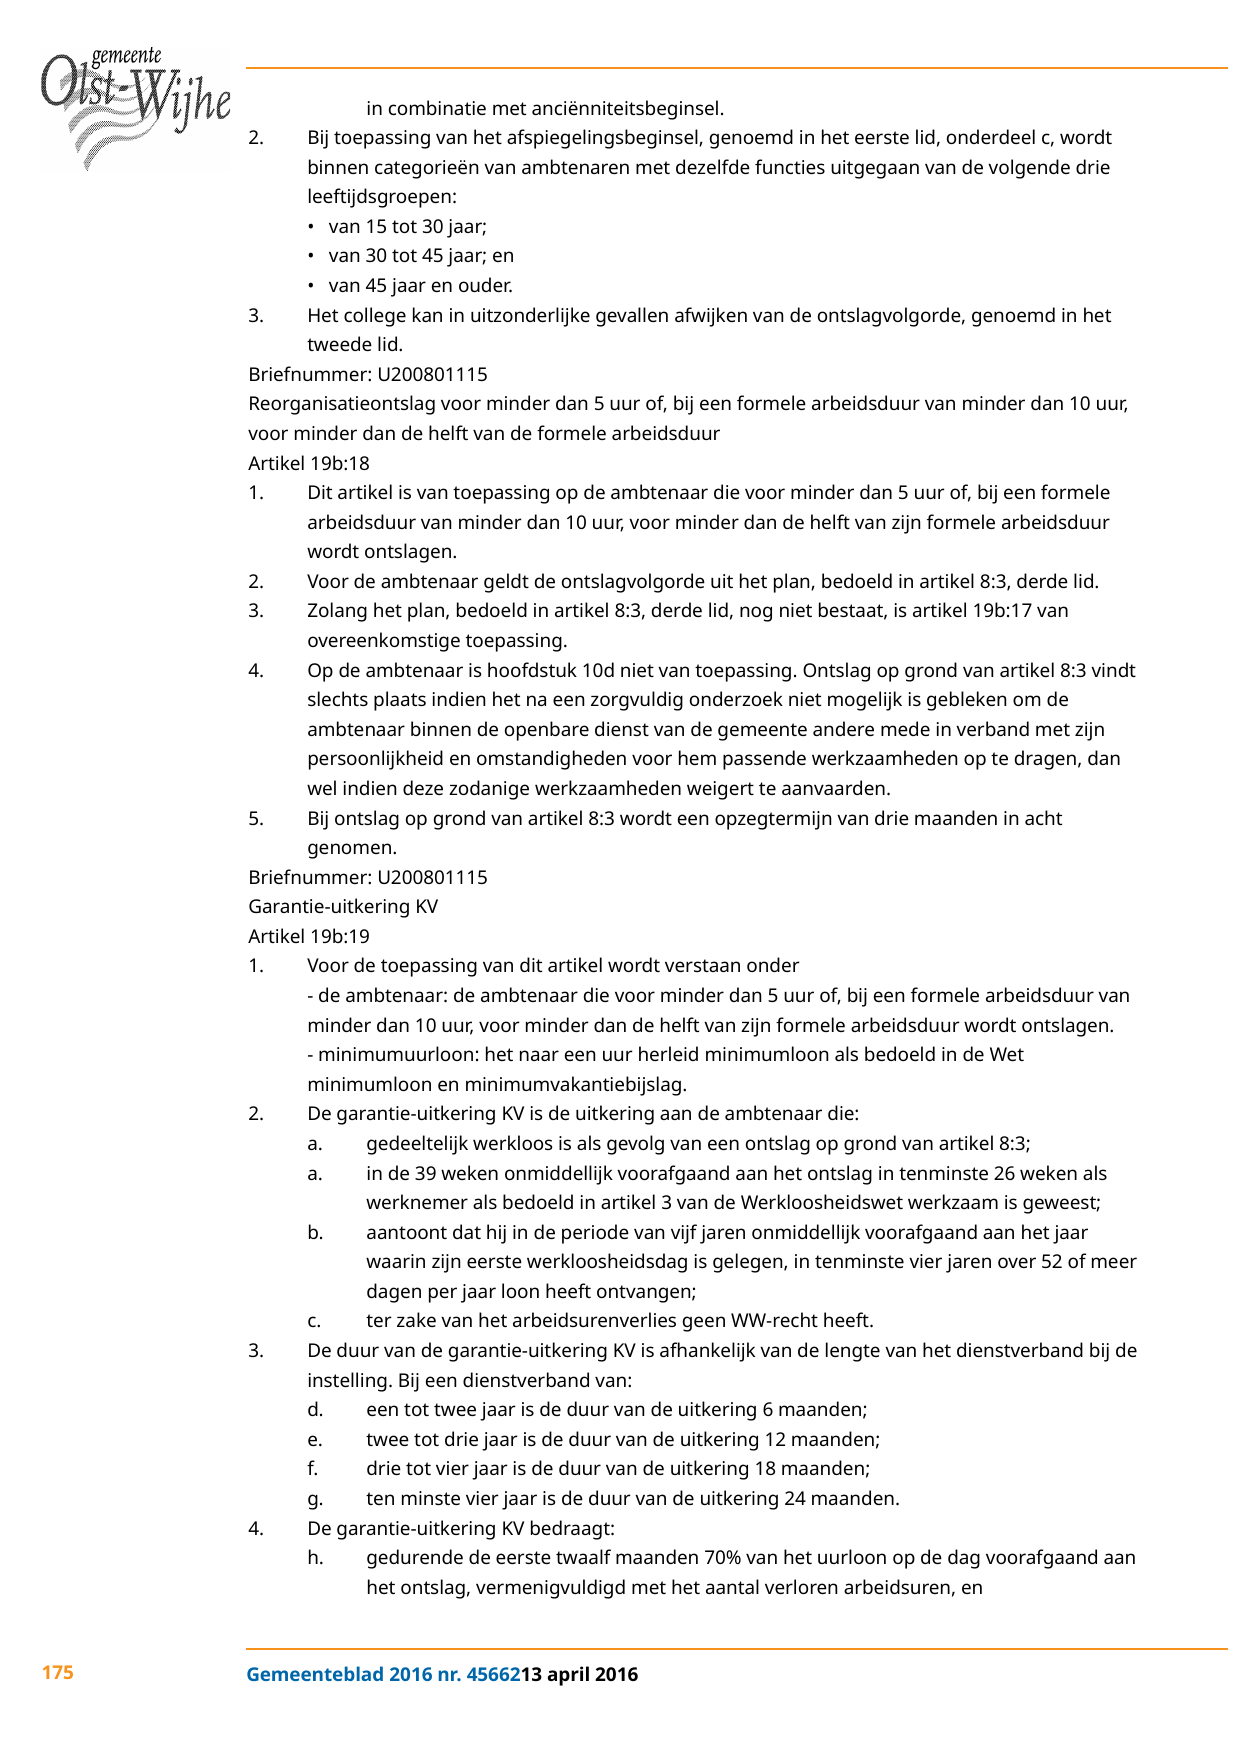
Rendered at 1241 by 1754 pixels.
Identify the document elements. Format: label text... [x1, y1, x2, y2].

list Zolang het plan, bedoeld in artikel 8:3, derde lid, nog niet bestaat, is artikel 19b:17 van overeenkomstige toepassing. [248, 598, 1152, 653]
list - de ambtenaar: de ambtenaar die voor minder dan 5 uur of, bij een formele arbeidsduur van minder dan 10 uur, voor minder dan de helft van zijn formele arbeidsduur wordt ontslagen. [248, 982, 1152, 1038]
list De garantie-uitkering KV bedraagt: [248, 1515, 1152, 1541]
text Reorganisatieontslag voor minder dan 5 uur of, bij een formele arbeidsduur van minder dan 10 uur, voor minder dan de helft van de formele arbeidsduur [248, 391, 1152, 446]
list Het college kan in uitzonderlijke gevallen afwijken van de ontslagvolgorde, genoemd in het tweede lid. [248, 302, 1152, 357]
list gedeeltelijk werkloos is als gevolg van een ontslag op grond van artikel 8:3; [307, 1130, 1152, 1156]
text Artikel 19b:19 [248, 923, 1152, 949]
list Dit artikel is van toepassing op de ambtenaar die voor minder dan 5 uur of, bij een formele arbeidsduur van minder dan 10 uur, voor minder dan de helft van zijn formele arbeidsduur wordt ontslagen. [248, 479, 1152, 564]
list • van 15 tot 30 jaar; [248, 213, 1152, 239]
list Voor de ambtenaar geldt de ontslagvolgorde uit het plan, bedoeld in artikel 8:3, derde lid. [248, 568, 1152, 594]
list in de 39 weken onmiddellijk voorafgaand aan het ontslag in tenminste 26 weken als werknemer als bedoeld in artikel 3 van de Werkloosheidswet werkzaam is geweest; [307, 1160, 1152, 1215]
list drie tot vier jaar is de duur van de uitkering 18 maanden; [307, 1456, 1152, 1481]
picture [41, 47, 231, 172]
list - minimumuurloon: het naar een uur herleid minimumloon als bedoeld in de Wet minimumloon en minimumvakantiebijslag. [248, 1041, 1152, 1097]
text Briefnummer: U200801115 [248, 864, 1152, 890]
list • van 45 jaar en ouder. [248, 272, 1152, 298]
list Bij ontslag op grond van artikel 8:3 wordt een opzegtermijn van drie maanden in acht genomen. [248, 805, 1152, 860]
list Op de ambtenaar is hoofdstuk 10d niet van toepassing. Ontslag op grond van artikel 8:3 vindt slechts plaats indien het na een zorgvuldig onderzoek niet mogelijk is gebleken om de ambtenaar binnen de openbare dienst van de gemeente andere mede in verband met zijn persoonlijkheid en omstandigheden voor hem passende werkzaamheden op te dragen, dan wel indien deze zodanige werkzaamheden weigert te aanvaarden. [248, 657, 1152, 801]
text Artikel 19b:18 [248, 450, 1152, 476]
list ter zake van het arbeidsurenverlies geen WW-recht heeft. [307, 1308, 1152, 1333]
list gedurende de eerste twaalf maanden 70% van het uurloon op de dag voorafgaand aan het ontslag, vermenigvuldigd met het aantal verloren arbeidsuren, en [307, 1544, 1152, 1600]
list • van 30 tot 45 jaar; en [248, 243, 1152, 268]
list in combinatie met anciënniteitsbeginsel. [307, 95, 1152, 121]
list een tot twee jaar is de duur van de uitkering 6 maanden; [307, 1396, 1152, 1422]
text Garantie-uitkering KV [248, 893, 1152, 919]
list Voor de toepassing van dit artikel wordt verstaan onder [248, 953, 1152, 978]
list aantoont dat hij in de periode van vijf jaren onmiddellijk voorafgaand aan het jaar waarin zijn eerste werkloosheidsdag is gelegen, in tenminste vier jaren over 52 of meer dagen per jaar loon heeft ontvangen; [307, 1219, 1152, 1304]
text Briefnummer: U200801115 [248, 361, 1152, 387]
list Bij toepassing van het afspiegelingsbeginsel, genoemd in het eerste lid, onderdeel c, wordt binnen categorieën van ambtenaren met dezelfde functies uitgegaan van de volgende drie leeftijdsgroepen: [248, 124, 1152, 209]
list De garantie-uitkering KV is de uitkering aan de ambtenaar die: [248, 1101, 1152, 1126]
list De duur van de garantie-uitkering KV is afhankelijk van de lengte van het dienstverband bij de instelling. Bij een dienstverband van: [248, 1337, 1152, 1393]
list ten minste vier jaar is de duur van de uitkering 24 maanden. [307, 1485, 1152, 1511]
list twee tot drie jaar is de duur van de uitkering 12 maanden; [307, 1426, 1152, 1452]
